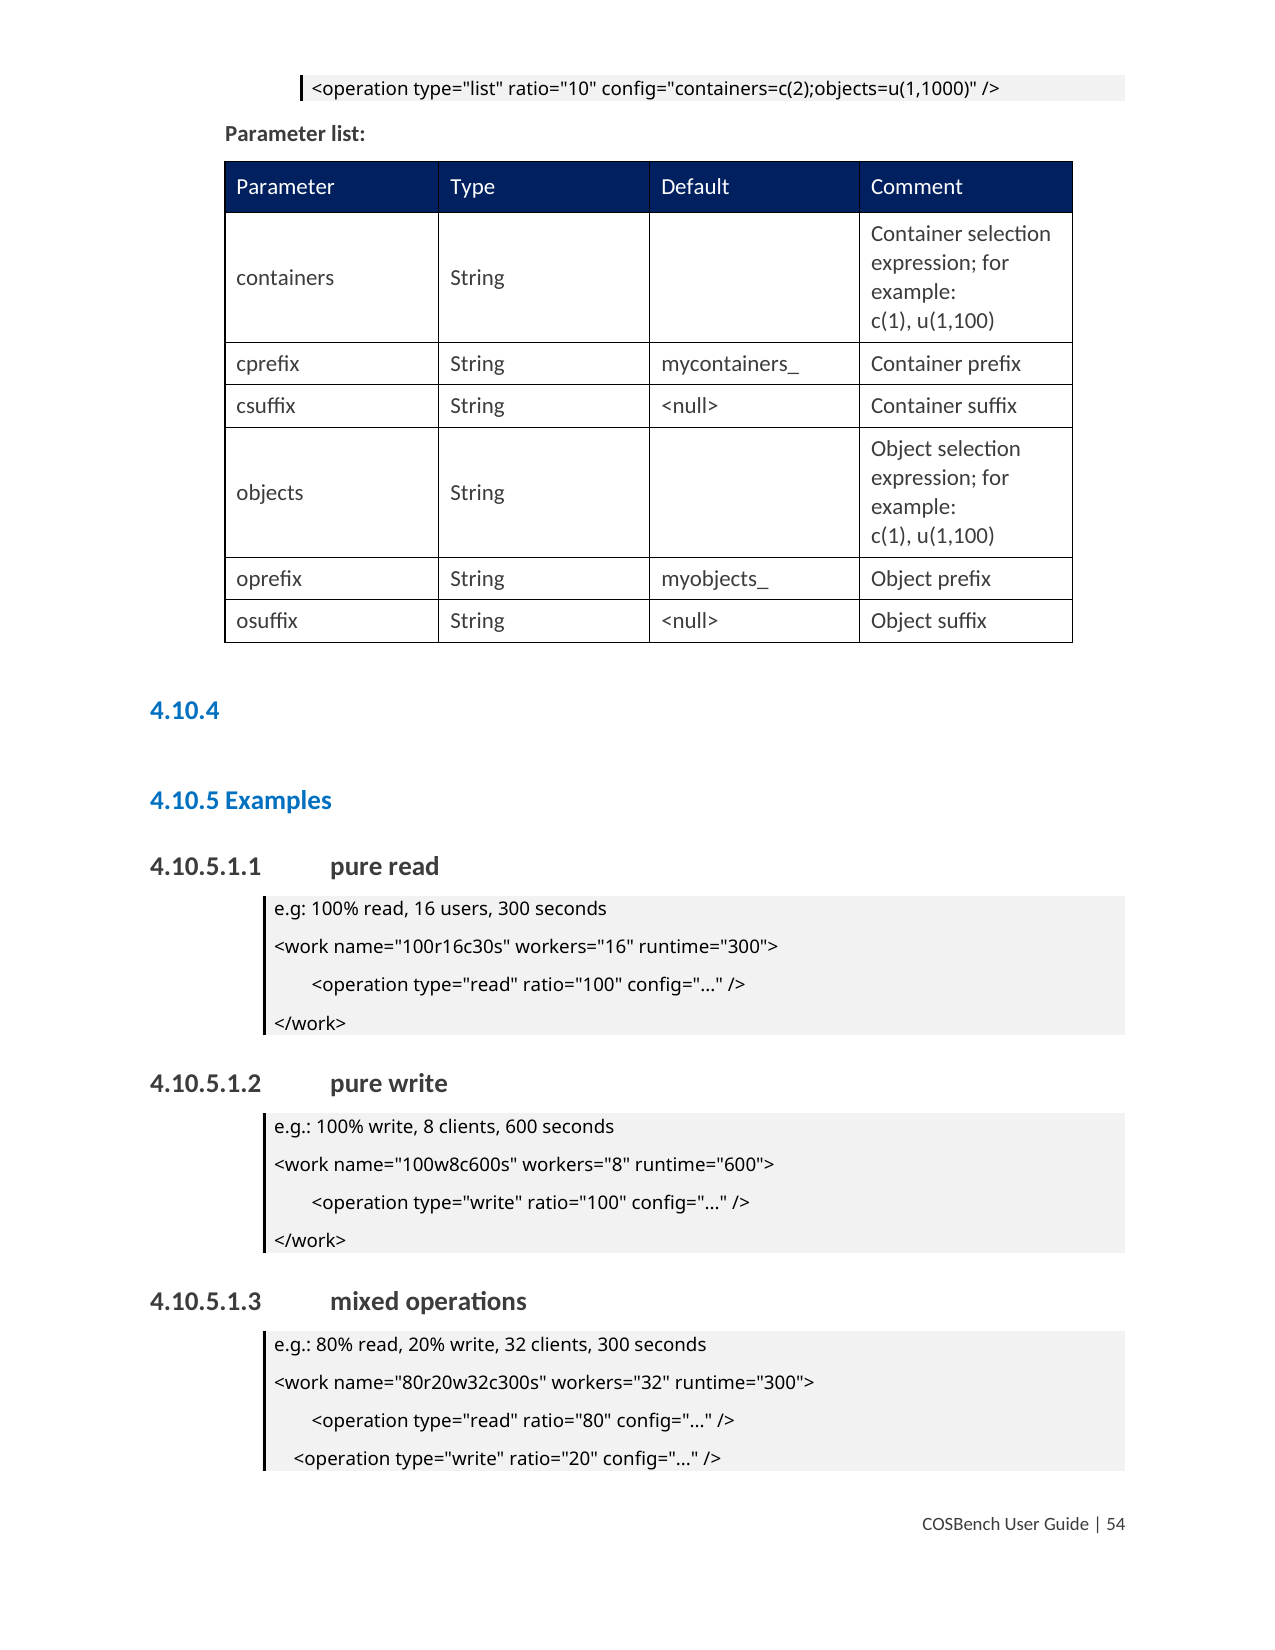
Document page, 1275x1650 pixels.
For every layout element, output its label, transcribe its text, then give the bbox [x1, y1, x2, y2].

text <operation type="read" ratio="100" config="..." /> [266, 972, 1125, 997]
text Parameter list: [225, 119, 1125, 147]
table_cell cprefix [226, 343, 438, 384]
table_cell mycontainers_ [650, 343, 859, 384]
text <work name="100w8c600s" workers="8" runtime="600"> [266, 1151, 1125, 1177]
table_cell <null> [650, 385, 859, 427]
text <operation type="write" ratio="100" config="..." /> [266, 1189, 1125, 1215]
table_cell String [439, 428, 649, 557]
subtitle pure write [150, 1067, 1125, 1099]
table_header Type [439, 162, 649, 212]
text e.g.: 100% write, 8 clients, 600 seconds [266, 1113, 1125, 1139]
text <work name="80r20w32c300s" workers="32" runtime="300"> [266, 1369, 1125, 1394]
table_cell String [439, 600, 649, 642]
table_header Default [650, 162, 859, 212]
table_cell Object selection expression; for example: c(1), u(1,100) [860, 428, 1072, 557]
table_cell String [439, 385, 649, 427]
subtitle pure read [150, 849, 1125, 882]
text </work> [266, 1010, 1125, 1035]
text e.g.: 80% read, 20% write, 32 clients, 300 seconds [266, 1331, 1125, 1356]
table_cell containers [226, 213, 438, 342]
text <operation type="list" ratio="10" config="containers=c(2);objects=u(1,1000)" /> [303, 75, 1125, 101]
text e.g: 100% read, 16 users, 300 seconds [266, 896, 1125, 921]
text <operation type="read" ratio="80" config="..." /> [266, 1407, 1125, 1432]
text <work name="100r16c30s" workers="16" runtime="300"> [266, 934, 1125, 959]
table_cell Object suffix [860, 600, 1072, 642]
text <operation type="write" ratio="20" config="..." /> [266, 1445, 1125, 1471]
subtitle Examples [150, 783, 1125, 816]
subtitle mixed operations [150, 1284, 1125, 1317]
table_cell Object prefix [860, 558, 1072, 599]
table_cell String [439, 558, 649, 599]
table_cell oprefix [226, 558, 438, 599]
table_cell [650, 428, 859, 557]
table_cell <null> [650, 600, 859, 642]
table_cell String [439, 213, 649, 342]
text </work> [266, 1227, 1125, 1253]
table_cell Container prefix [860, 343, 1072, 384]
table_cell String [439, 343, 649, 384]
table_cell Container selection expression; for example: c(1), u(1,100) [860, 213, 1072, 342]
table_cell objects [226, 428, 438, 557]
table_header Comment [860, 162, 1072, 212]
table_cell myobjects_ [650, 558, 859, 599]
table_cell csuffix [226, 385, 438, 427]
table_header Parameter [226, 162, 438, 212]
table_cell [650, 213, 859, 342]
table_cell osuffix [226, 600, 438, 642]
table_cell Container suffix [860, 385, 1072, 427]
